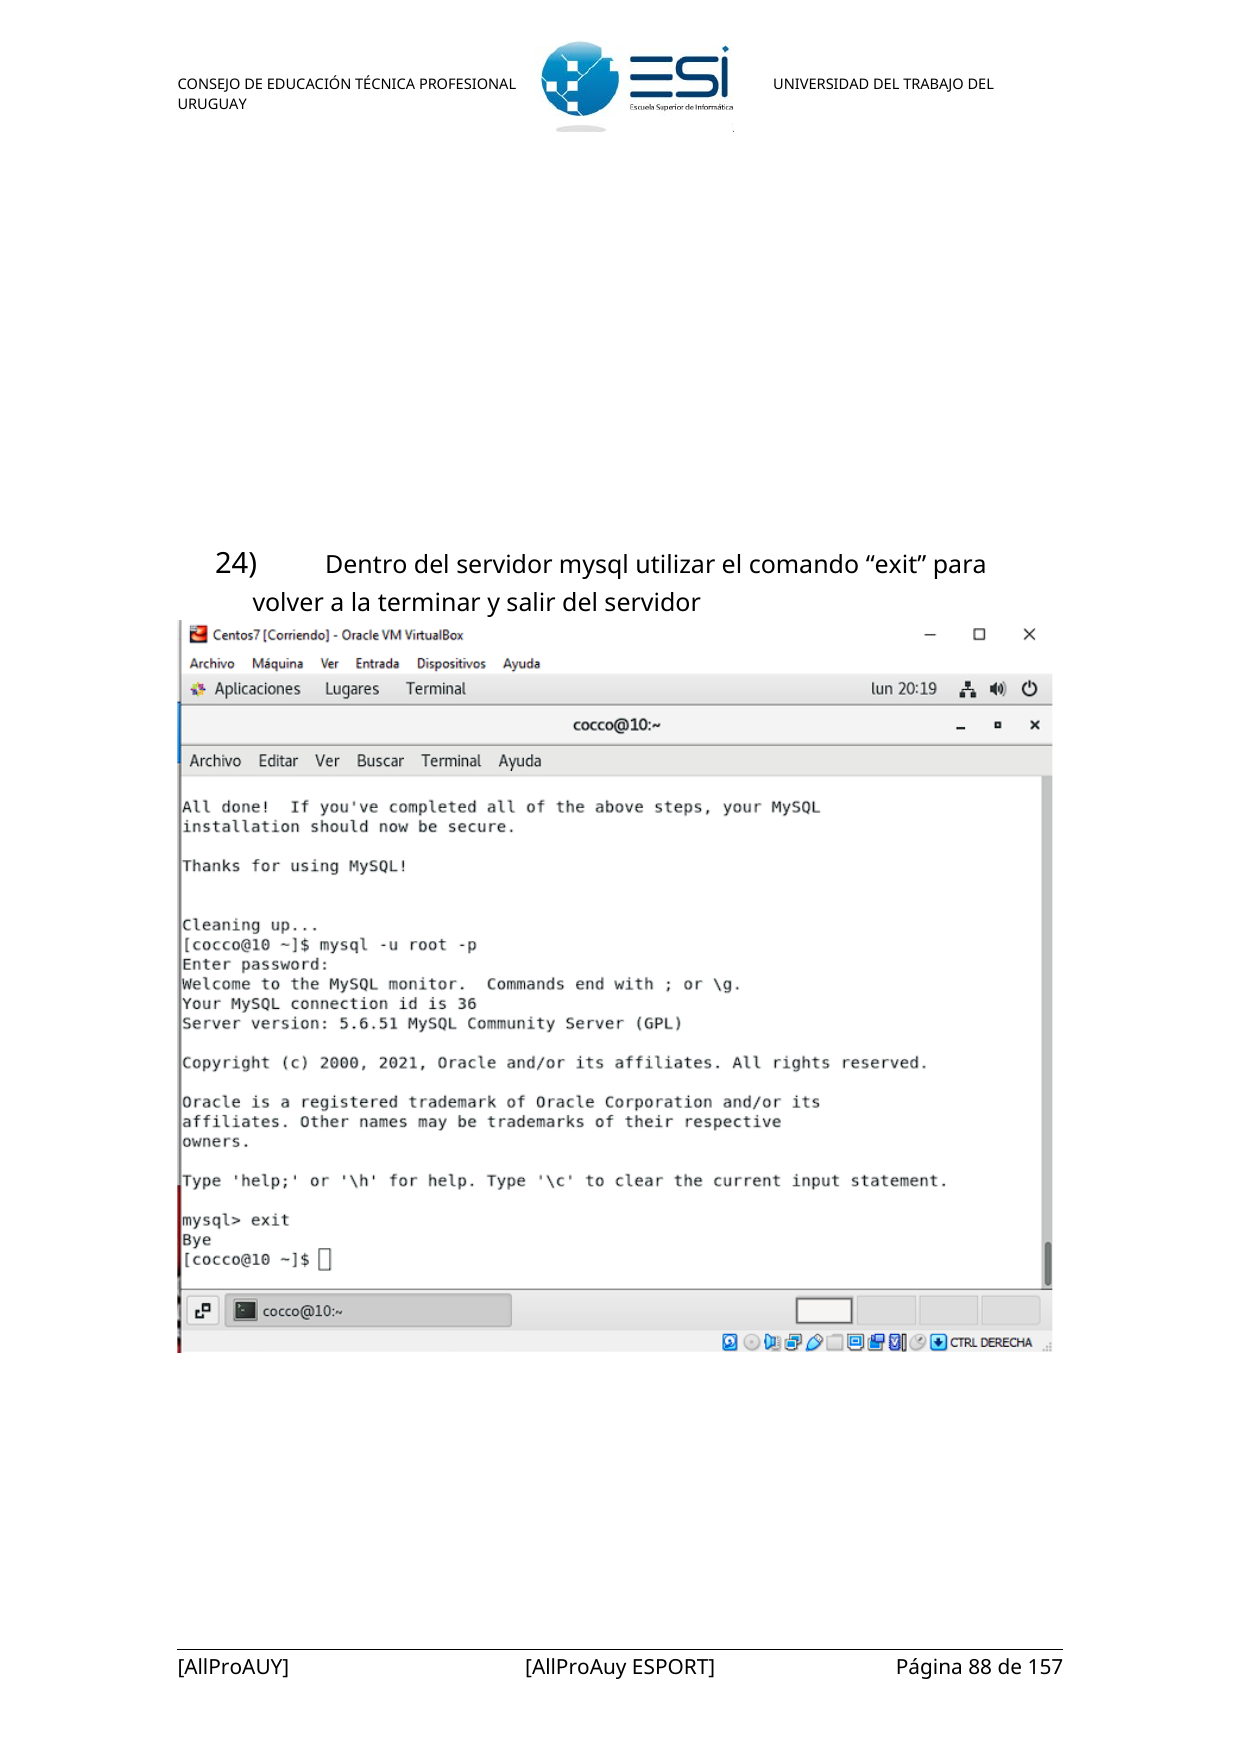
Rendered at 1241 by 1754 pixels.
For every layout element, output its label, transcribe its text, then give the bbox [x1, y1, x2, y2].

picture [177, 620, 1053, 1353]
picture [534, 39, 734, 132]
list Dentro del servidor mysql utilizar el comando “exit” para volver a la terminar y salir del servidor [215, 542, 1063, 618]
